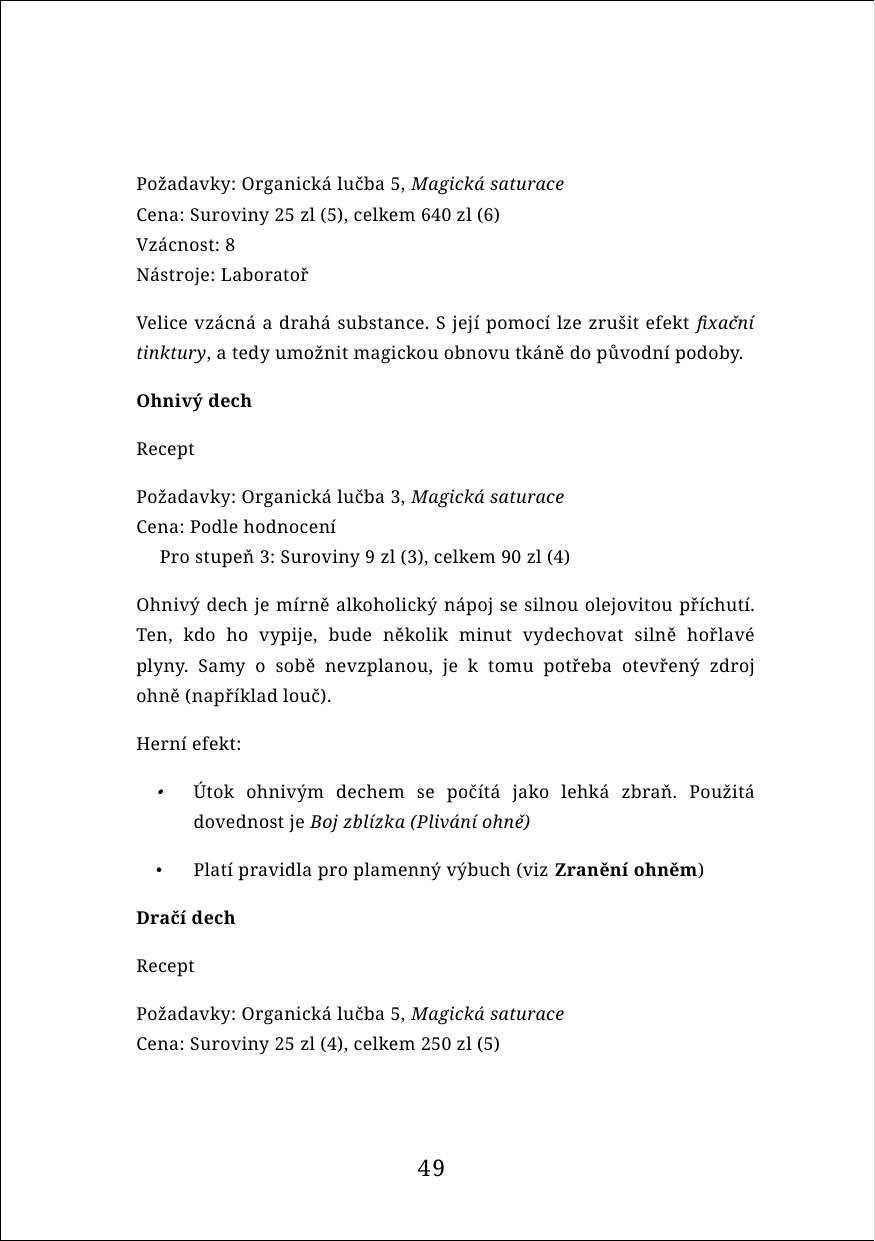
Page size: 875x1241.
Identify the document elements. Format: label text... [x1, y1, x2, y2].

list Platí pravidla pro plamenný výbuch (viz Zranění ohněm) [156, 857, 756, 881]
text Velice vzácná a drahá substance. S její pomocí lze zrušit efekt fixační tinktury, a tedy umožnit magickou obnovu tkáně do původní podoby. [136, 310, 756, 365]
list Útok ohnivým dechem se počítá jako lehká zbraň. Použitá dovednost je Boj zblízka (Plivání ohně) [156, 779, 756, 833]
text Recept [136, 953, 756, 977]
text Požadavky: Organická lučba 3, Magická saturace Cena: Podle hodnocení Pro stupeň 3: Suroviny 9 zl (3), celkem 90 zl (4) [136, 484, 756, 569]
text Ohnivý dech je mírně alkoholický nápoj se silnou olejovitou příchutí. Ten, kdo ho vypije, bude několik minut vydechovat silně hořlavé plyny. Samy o sobě nevzplanou, je k tomu potřeba otevřený zdroj ohně (například louč). [136, 593, 756, 707]
text Požadavky: Organická lučba 5, Magická saturace Cena: Suroviny 25 zl (5), celkem 640 zl (6) Vzácnost: 8 Nástroje: Laboratoř [136, 172, 756, 287]
text Dračí dech [136, 905, 756, 929]
text Požadavky: Organická lučba 5, Magická saturace Cena: Suroviny 25 zl (4), celkem 250 zl (5) [136, 1001, 756, 1055]
text Herní efekt: [136, 731, 756, 755]
text Recept [136, 436, 756, 461]
text Ohnivý dech [136, 388, 756, 413]
